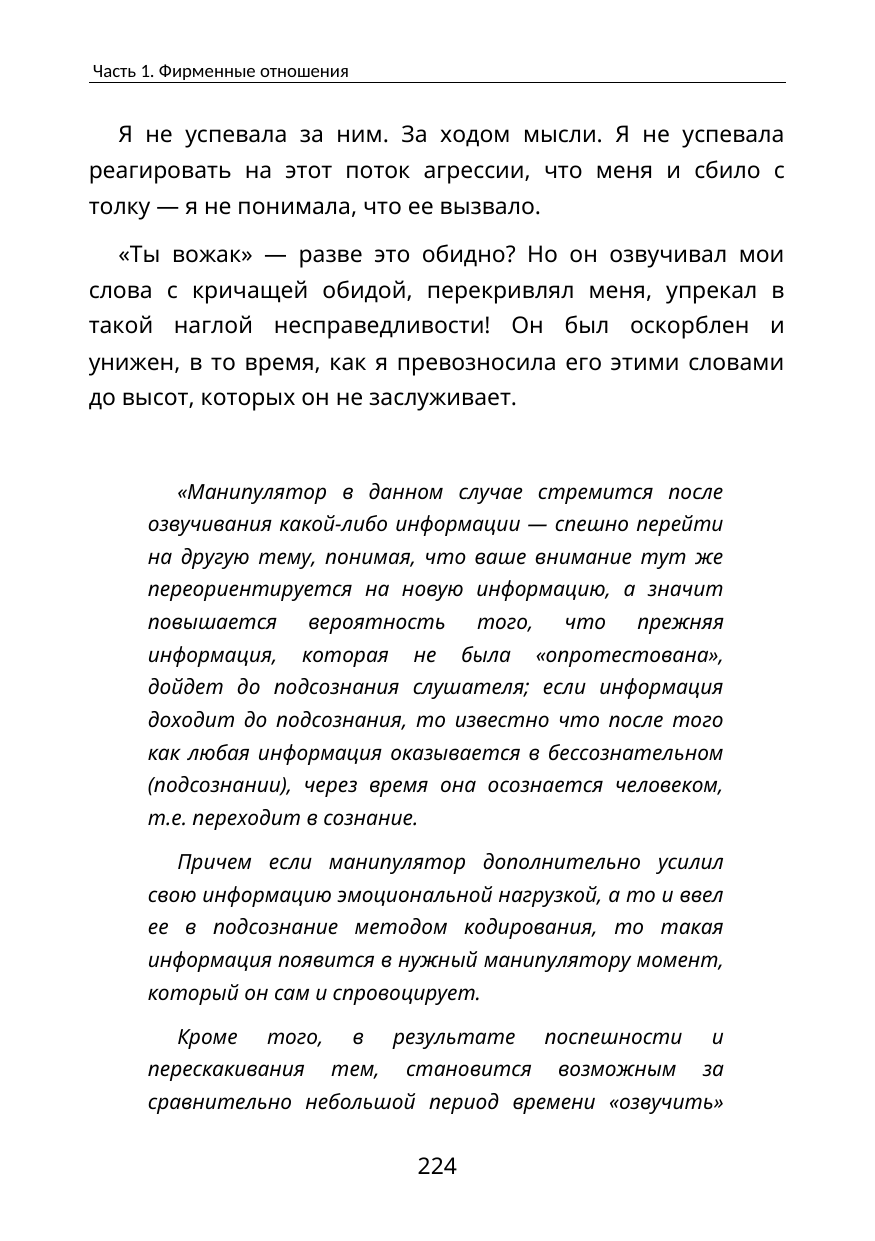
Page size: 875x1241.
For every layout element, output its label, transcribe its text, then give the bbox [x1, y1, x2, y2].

text «Манипулятор в данном случае стремится после озвучивания какой-либо информации — спешно перейти на другую тему, понимая, что ваше внимание тут же переориентируется на новую информацию, а значит повышается вероятность того, что прежняя информация, которая не была «опротестована», дойдет до подсознания слушателя; если информация доходит до подсознания, то известно что после того как любая информация оказывается в бессознательном (подсознании), через время она осознается человеком, т.е. переходит в сознание. [148, 477, 726, 831]
text Кроме того, в результате поспешности и перескакивания тем, становится возможным за сравнительно небольшой период времени «озвучить» [148, 1022, 726, 1116]
text Причем если манипулятор дополнительно усилил свою информацию эмоциональной нагрузкой, а то и ввел ее в подсознание методом кодирования, то такая информация появится в нужный манипулятору момент, который он сам и спровоцирует. [148, 847, 726, 1006]
text «Ты вожак» — разве это обидно? Но он озвучивал мои слова с кричащей обидой, перекривлял меня, упрекал в такой наглой несправедливости! Он был оскорблен и унижен, в то время, как я превозносила его этими словами до высот, которых он не заслуживает. [88, 238, 786, 413]
text Я не успевала за ним. За ходом мысли. Я не успевала реагировать на этот поток агрессии, что меня и сбило с толку — я не понимала, что ее вызвало. [88, 118, 786, 221]
